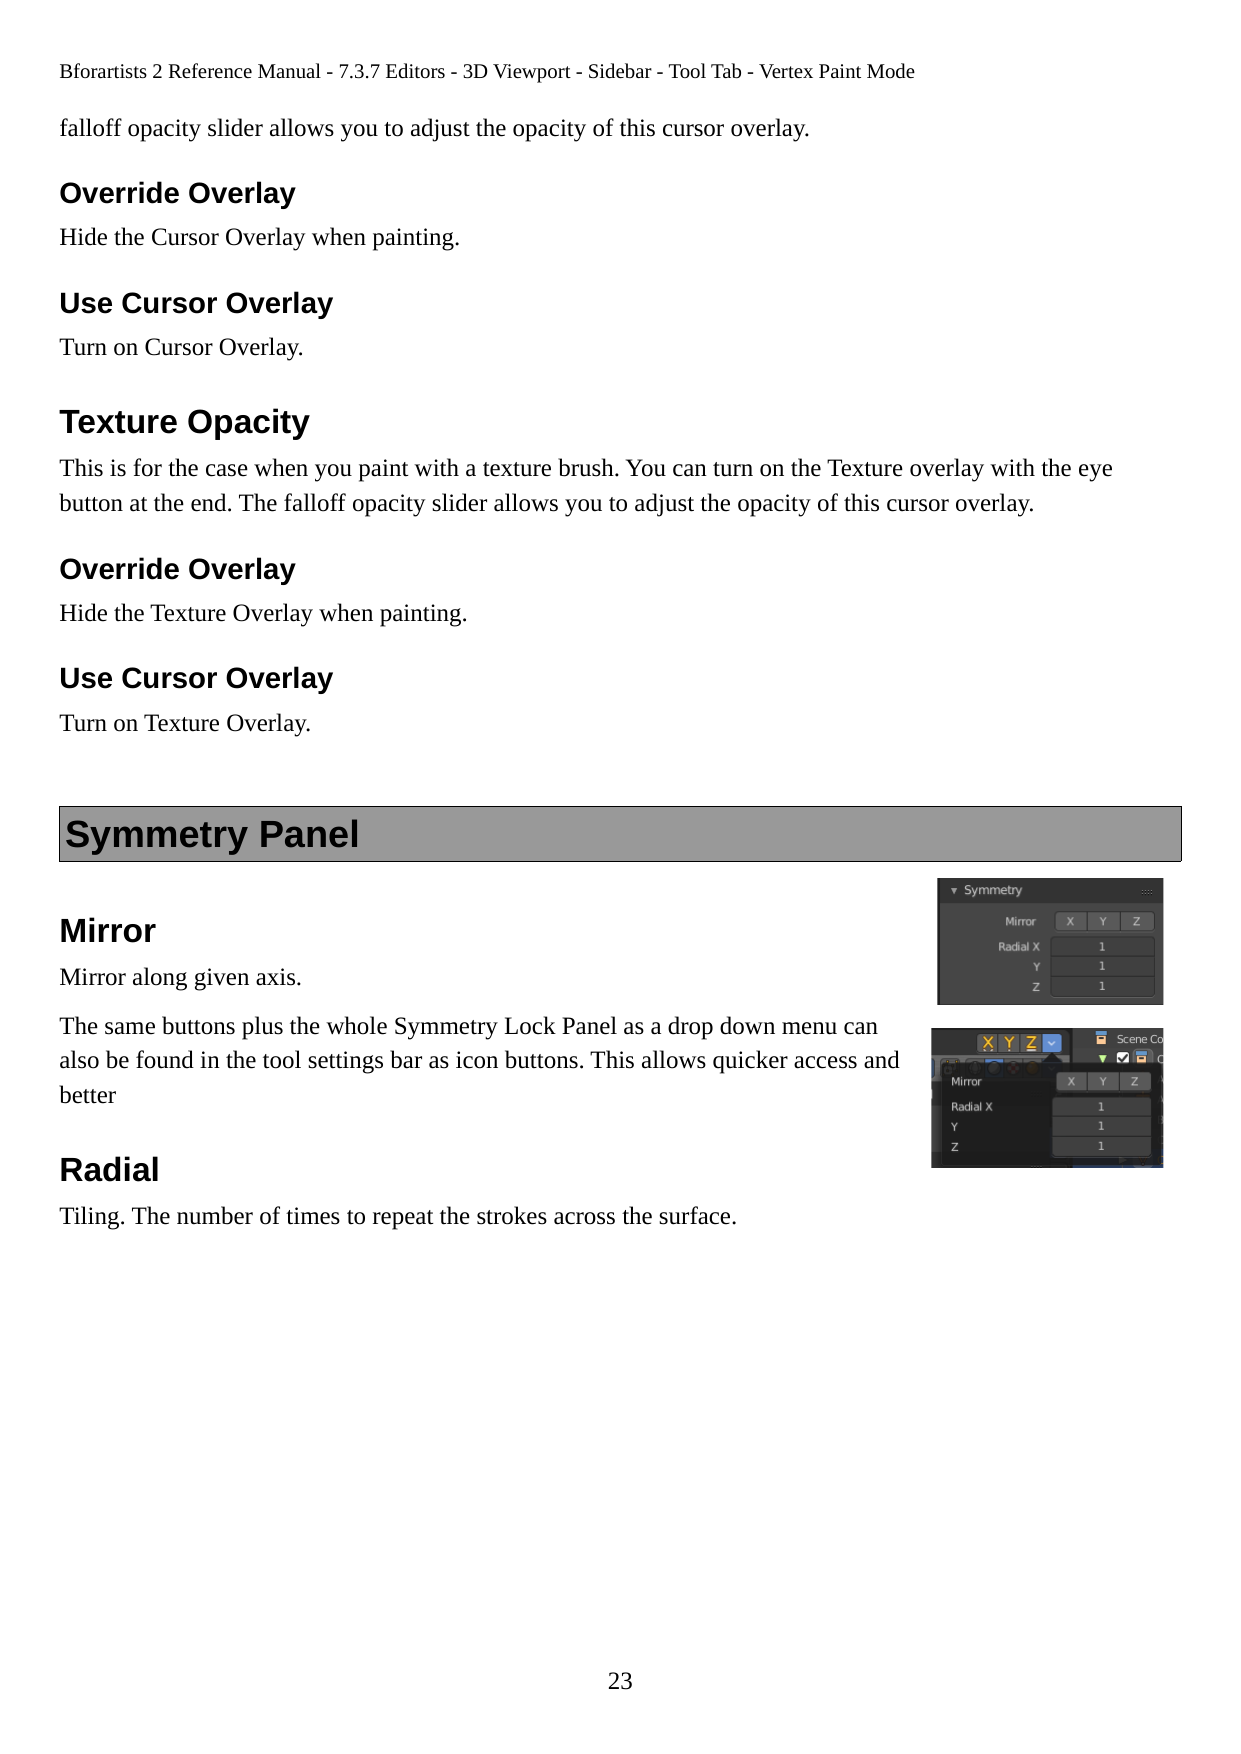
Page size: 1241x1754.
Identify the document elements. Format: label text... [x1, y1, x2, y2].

subtitle Override Overlay [59, 176, 1181, 210]
text This is for the case when you paint with a texture brush. You can turn on the Texture overlay with the eye button at the end. The falloff opacity slider allows you to adjust the opacity of this cursor overlay. [59, 453, 1181, 517]
subtitle Radial [59, 1150, 1181, 1188]
subtitle Mirror [59, 911, 937, 949]
subtitle Override Overlay [59, 552, 1181, 585]
text [1164, 962, 1181, 991]
subtitle Texture Opacity [59, 402, 1181, 441]
text Tiling. The number of times to repeat the strokes across the surface. [59, 1201, 1181, 1230]
subtitle Use Cursor Overlay [59, 661, 1181, 695]
text Mirror along given axis. [59, 962, 937, 991]
table_header Symmetry Panel [60, 807, 1181, 861]
text The same buttons plus the whole Symmetry Lock Panel as a drop down menu can also be found in the tool settings bar as icon buttons. This allows quicker access and better [59, 1011, 1181, 1109]
text Turn on Texture Overlay. [59, 708, 1181, 736]
text falloff opacity slider allows you to adjust the opacity of this cursor overlay. [59, 113, 1181, 141]
text Hide the Cursor Overlay when painting. [59, 222, 1181, 251]
text Turn on Cursor Overlay. [59, 332, 1181, 361]
picture [937, 878, 1164, 1005]
picture [931, 1028, 1164, 1168]
subtitle [1164, 911, 1181, 949]
subtitle Use Cursor Overlay [59, 286, 1181, 320]
text Hide the Texture Overlay when painting. [59, 598, 1181, 627]
